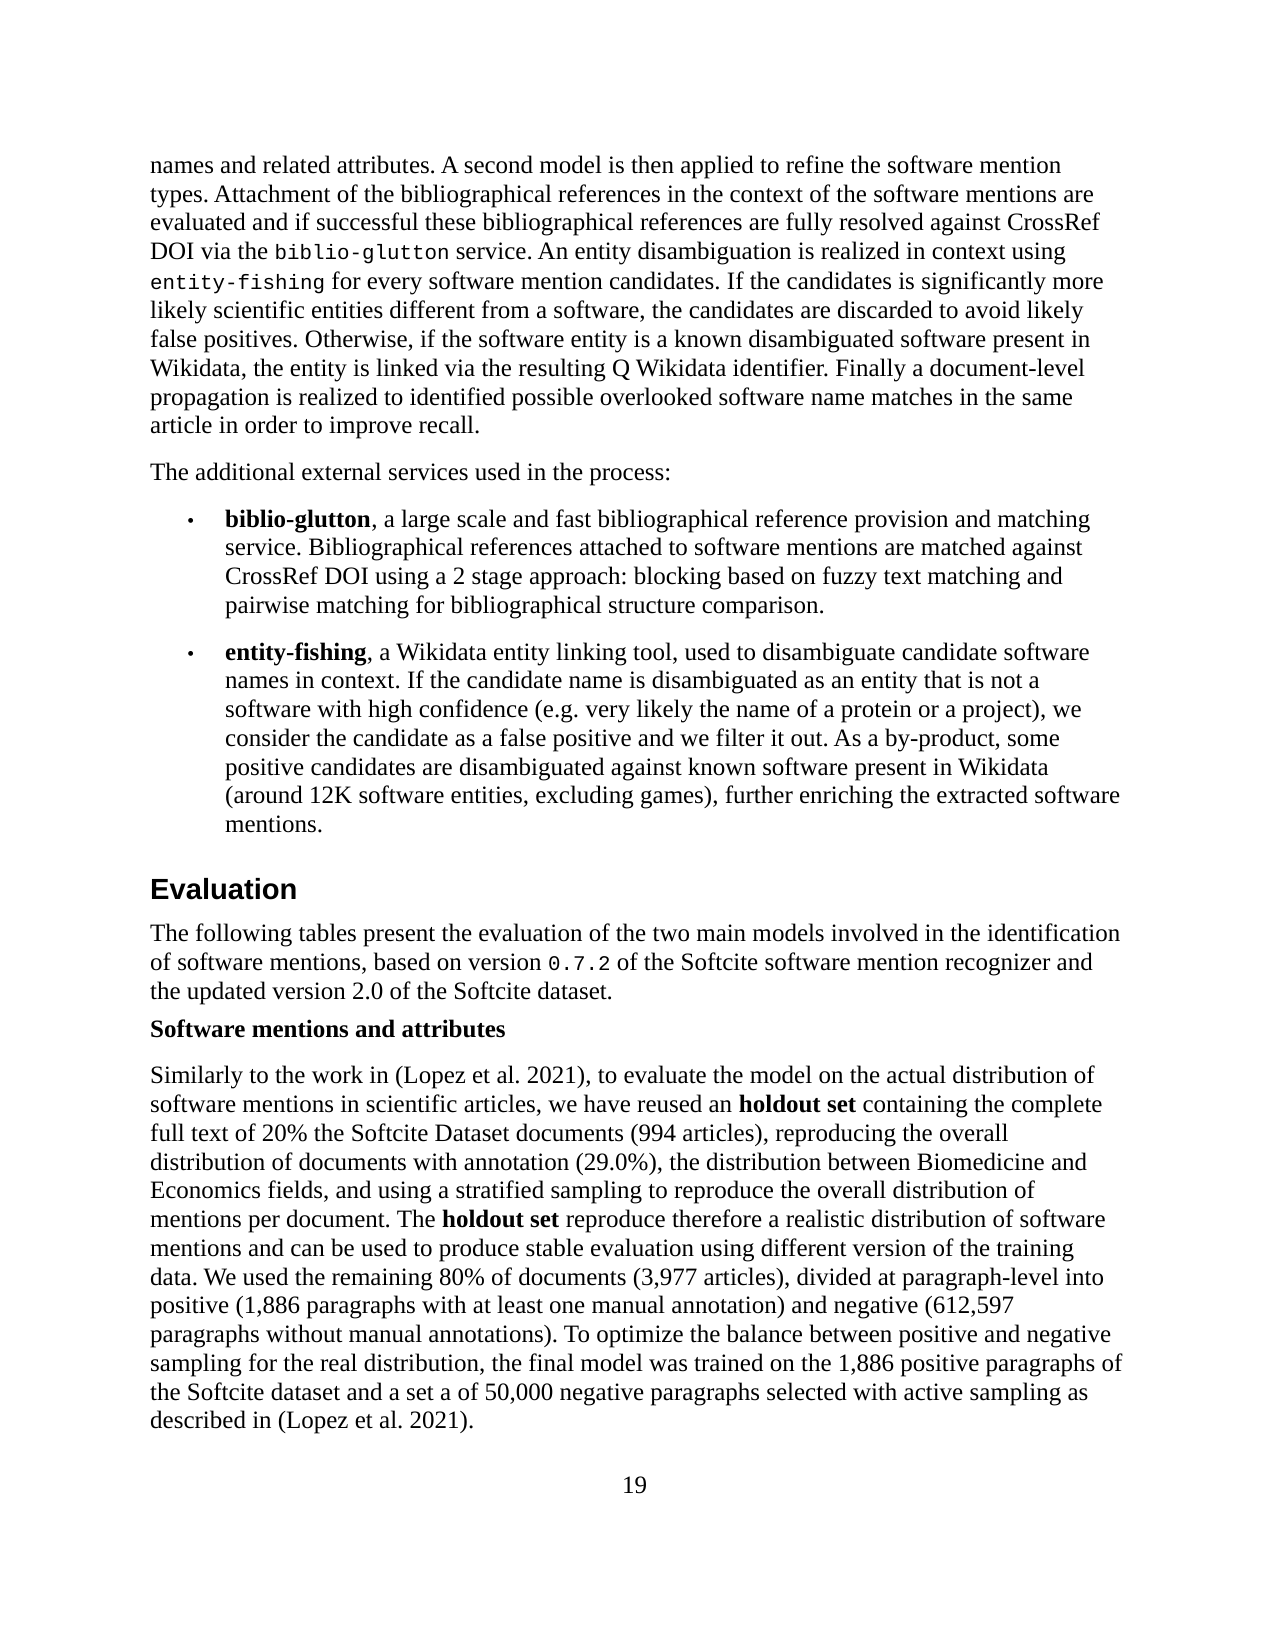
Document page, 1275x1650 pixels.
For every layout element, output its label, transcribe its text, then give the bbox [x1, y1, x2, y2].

text The following tables present the evaluation of the two main models involved in the identification of software mentions, based on version 0.7.2 of the Softcite software mention recognizer and the updated version 2.0 of the Softcite dataset. [150, 918, 1125, 1005]
list biblio-glutton, a large scale and fast bibliographical reference provision and matching service. Bibliographical references attached to software mentions are matched against CrossRef DOI using a 2 stage approach: blocking based on fuzzy text matching and pairwise matching for bibliographical structure comparison. [187, 504, 1125, 619]
text Software mentions and attributes [150, 1014, 1125, 1043]
text names and related attributes. A second model is then applied to refine the software mention types. Attachment of the bibliographical references in the context of the software mentions are evaluated and if successful these bibliographical references are fully resolved against CrossRef DOI via the biblio-glutton service. An entity disambiguation is realized in context using entity-fishing for every software mention candidates. If the candidates is significantly more likely scientific entities different from a software, the candidates are discarded to avoid likely false positives. Otherwise, if the software entity is a known disambiguated software present in Wikidata, the entity is linked via the resulting Q Wikidata identifier. Finally a document-level propagation is realized to identified possible overlooked software name matches in the same article in order to improve recall. [150, 150, 1125, 439]
list entity-fishing, a Wikidata entity linking tool, used to disambiguate candidate software names in context. If the candidate name is disambiguated as an entity that is not a software with high confidence (e.g. very likely the name of a protein or a project), we consider the candidate as a false positive and we filter it out. As a by-product, some positive candidates are disambiguated against known software present in Wikidata (around 12K software entities, excluding games), further enriching the extracted software mentions. [187, 637, 1125, 838]
text Similarly to the work in (Lopez et al. 2021), to evaluate the model on the actual distribution of software mentions in scientific articles, we have reused an holdout set containing the complete full text of 20% the Softcite Dataset documents (994 articles), reproducing the overall distribution of documents with annotation (29.0%), the distribution between Biomedicine and Economics fields, and using a stratified sampling to reproduce the overall distribution of mentions per document. The holdout set reproduce therefore a realistic distribution of software mentions and can be used to produce stable evaluation using different version of the training data. We used the remaining 80% of documents (3,977 articles), divided at paragraph-level into positive (1,886 paragraphs with at least one manual annotation) and negative (612,597 paragraphs without manual annotations). To optimize the balance between positive and negative sampling for the real distribution, the final model was trained on the 1,886 positive paragraphs of the Softcite dataset and a set a of 50,000 negative paragraphs selected with active sampling as described in (Lopez et al. 2021). [150, 1061, 1125, 1434]
subtitle Evaluation [150, 872, 1125, 905]
text The additional external services used in the process: [150, 457, 1125, 486]
